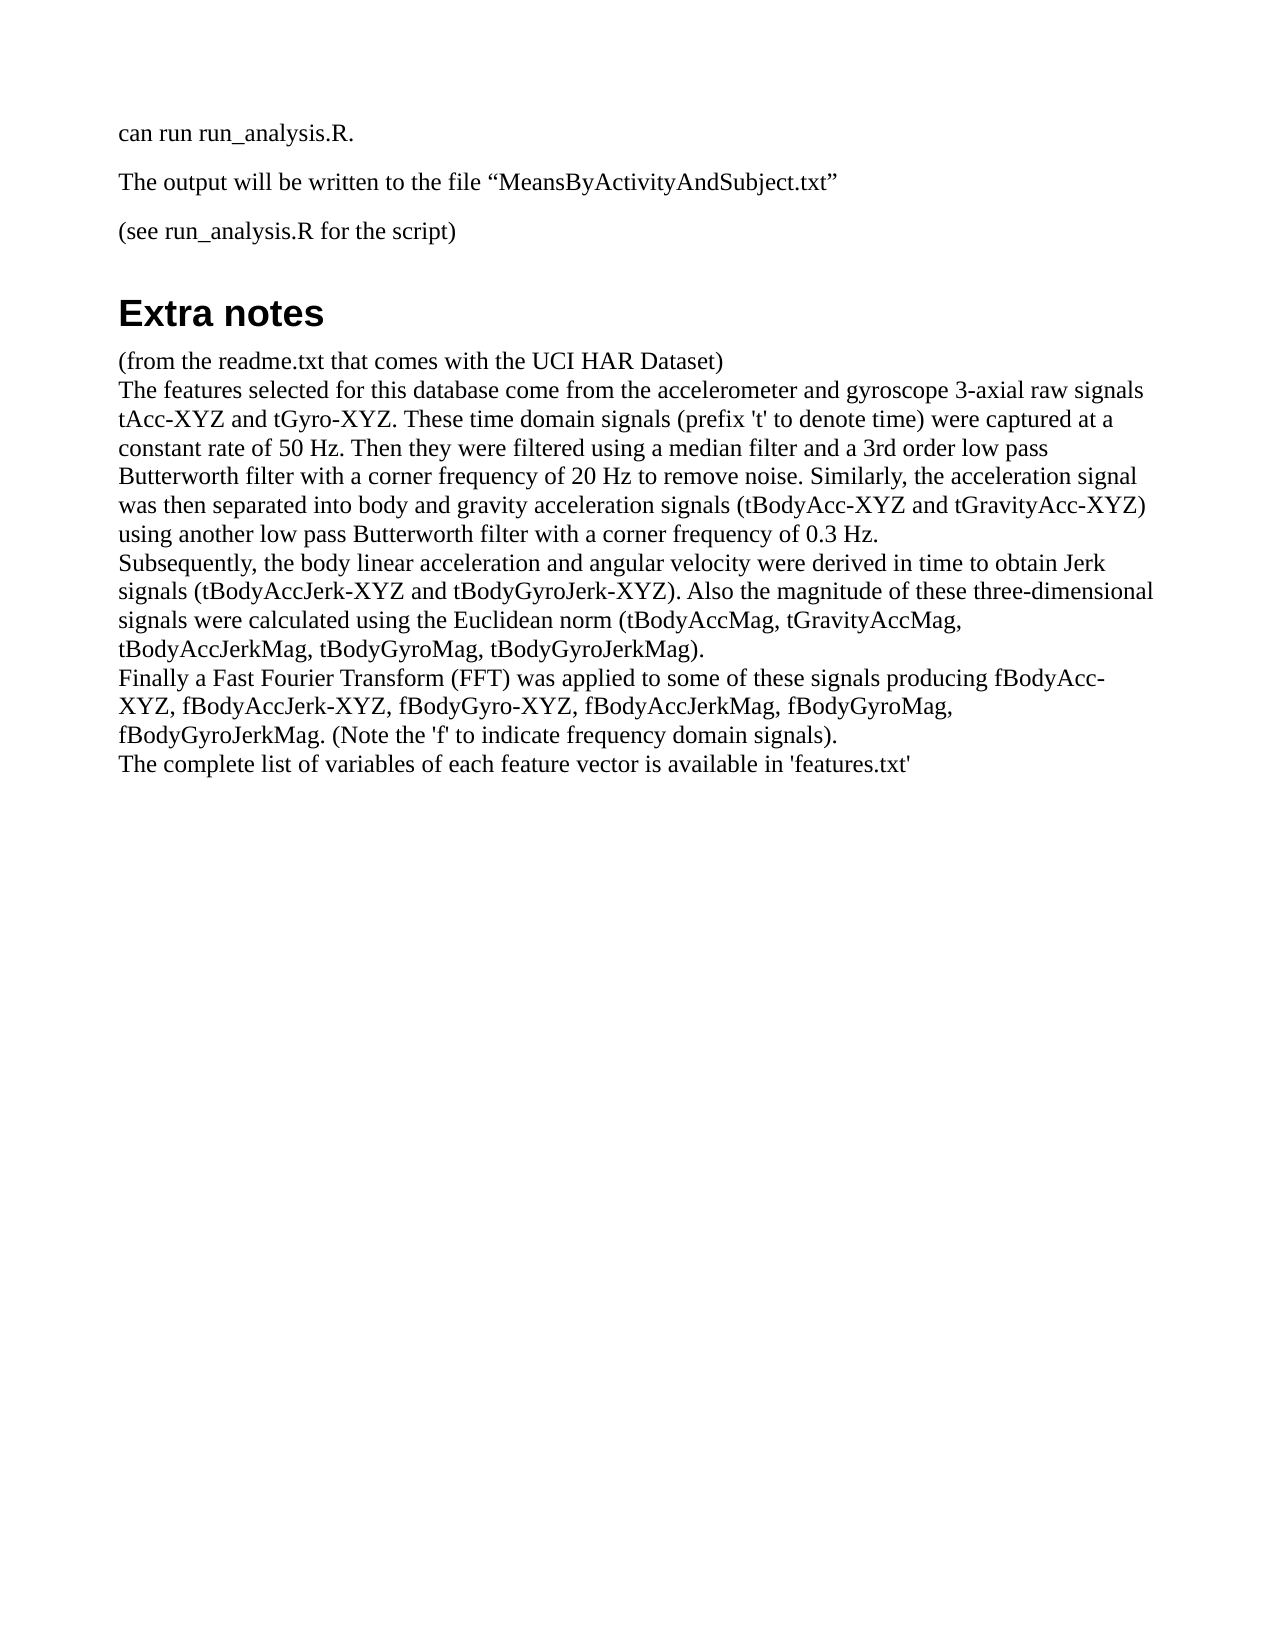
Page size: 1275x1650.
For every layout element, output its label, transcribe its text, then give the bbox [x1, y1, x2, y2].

text The features selected for this database come from the accelerometer and gyroscope 3-axial raw signals tAcc-XYZ and tGyro-XYZ. These time domain signals (prefix 't' to denote time) were captured at a constant rate of 50 Hz. Then they were filtered using a median filter and a 3rd order low pass Butterworth filter with a corner frequency of 20 Hz to remove noise. Similarly, the acceleration signal was then separated into body and gravity acceleration signals (tBodyAcc-XYZ and tGravityAcc-XYZ) using another low pass Butterworth filter with a corner frequency of 0.3 Hz. [118, 375, 1157, 548]
text can run run_analysis.R. [118, 118, 1157, 147]
text (see run_analysis.R for the script) [118, 216, 1157, 245]
text Subsequently, the body linear acceleration and angular velocity were derived in time to obtain Jerk signals (tBodyAccJerk-XYZ and tBodyGyroJerk-XYZ). Also the magnitude of these three-dimensional signals were calculated using the Euclidean norm (tBodyAccMag, tGravityAccMag, tBodyAccJerkMag, tBodyGyroMag, tBodyGyroJerkMag). [118, 548, 1157, 663]
text Finally a Fast Fourier Transform (FFT) was applied to some of these signals producing fBodyAcc-XYZ, fBodyAccJerk-XYZ, fBodyGyro-XYZ, fBodyAccJerkMag, fBodyGyroMag, fBodyGyroJerkMag. (Note the 'f' to indicate frequency domain signals). [118, 663, 1157, 749]
subtitle Extra notes [118, 290, 1157, 334]
text The output will be written to the file “MeansByActivityAndSubject.txt” [118, 167, 1157, 196]
text (from the readme.txt that comes with the UCI HAR Dataset) [118, 346, 1157, 375]
text The complete list of variables of each feature vector is available in 'features.txt' [118, 749, 1157, 778]
